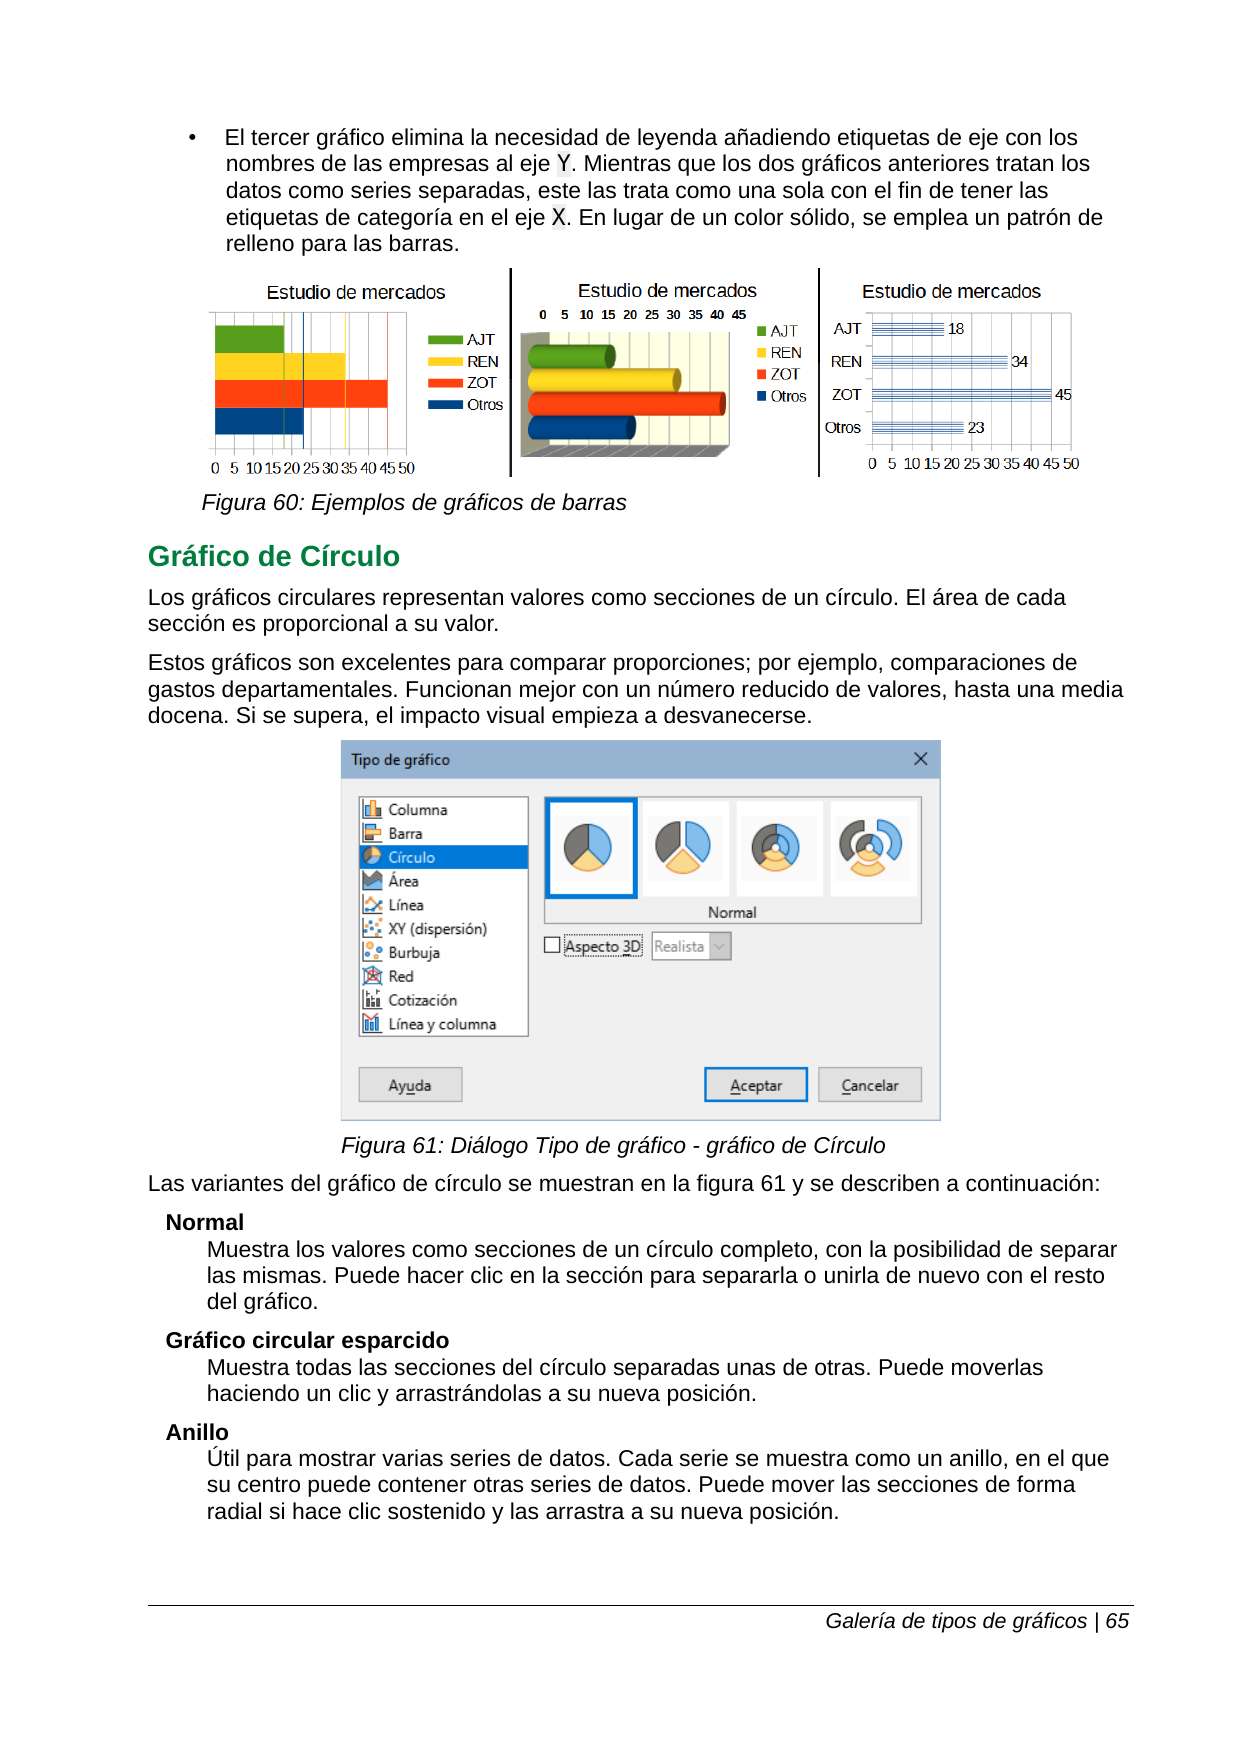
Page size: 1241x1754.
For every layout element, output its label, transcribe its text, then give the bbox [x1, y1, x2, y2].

subtitle Gráfico de Círculo [148, 539, 1134, 572]
text Útil para mostrar varias series de datos. Cada serie se muestra como un anillo, en el que su centro puede contener otras series de datos. Puede mover las secciones de forma radial si hace clic sostenido y las arrastra a su nueva posición. [207, 1445, 1134, 1524]
text Gráfico circular esparcido [165, 1327, 1134, 1353]
text Figura 60: Ejemplos de gráficos de barras [201, 489, 1080, 515]
text Figura 61: Diálogo Tipo de gráfico - gráfico de Círculo [341, 1132, 941, 1159]
text Las variantes del gráfico de círculo se muestran en la figura 61 y se describen a continuación: [148, 1170, 1134, 1197]
picture [201, 268, 1081, 477]
text Muestra todas las secciones del círculo separadas unas de otras. Puede moverlas haciendo un clic y arrastrándolas a su nueva posición. [207, 1353, 1134, 1406]
list El tercer gráfico elimina la necesidad de leyenda añadiendo etiquetas de eje con los nombres de las empresas al eje Y. Mientras que los dos gráficos anteriores tratan los datos como series separadas, este las trata como una sola con el fin de tener las etiquetas de categoría en el eje X. En lugar de un color sólido, se emplea un patrón de relleno para las barras. [185, 121, 1134, 260]
text Los gráficos circulares representan valores como secciones de un círculo. El área de cada sección es proporcional a su valor. [148, 584, 1134, 637]
picture [340, 740, 941, 1121]
text Normal [165, 1209, 1134, 1236]
text Muestra los valores como secciones de un círculo completo, con la posibilidad de separar las mismas. Puede hacer clic en la sección para separarla o unirla de nuevo con el resto del gráfico. [207, 1236, 1134, 1315]
text Anillo [165, 1419, 1134, 1445]
text Estos gráficos son excelentes para comparar proporciones; por ejemplo, comparaciones de gastos departamentales. Funcionan mejor con un número reducido de valores, hasta una media docena. Si se supera, el impacto visual empieza a desvanecerse. [148, 649, 1134, 728]
